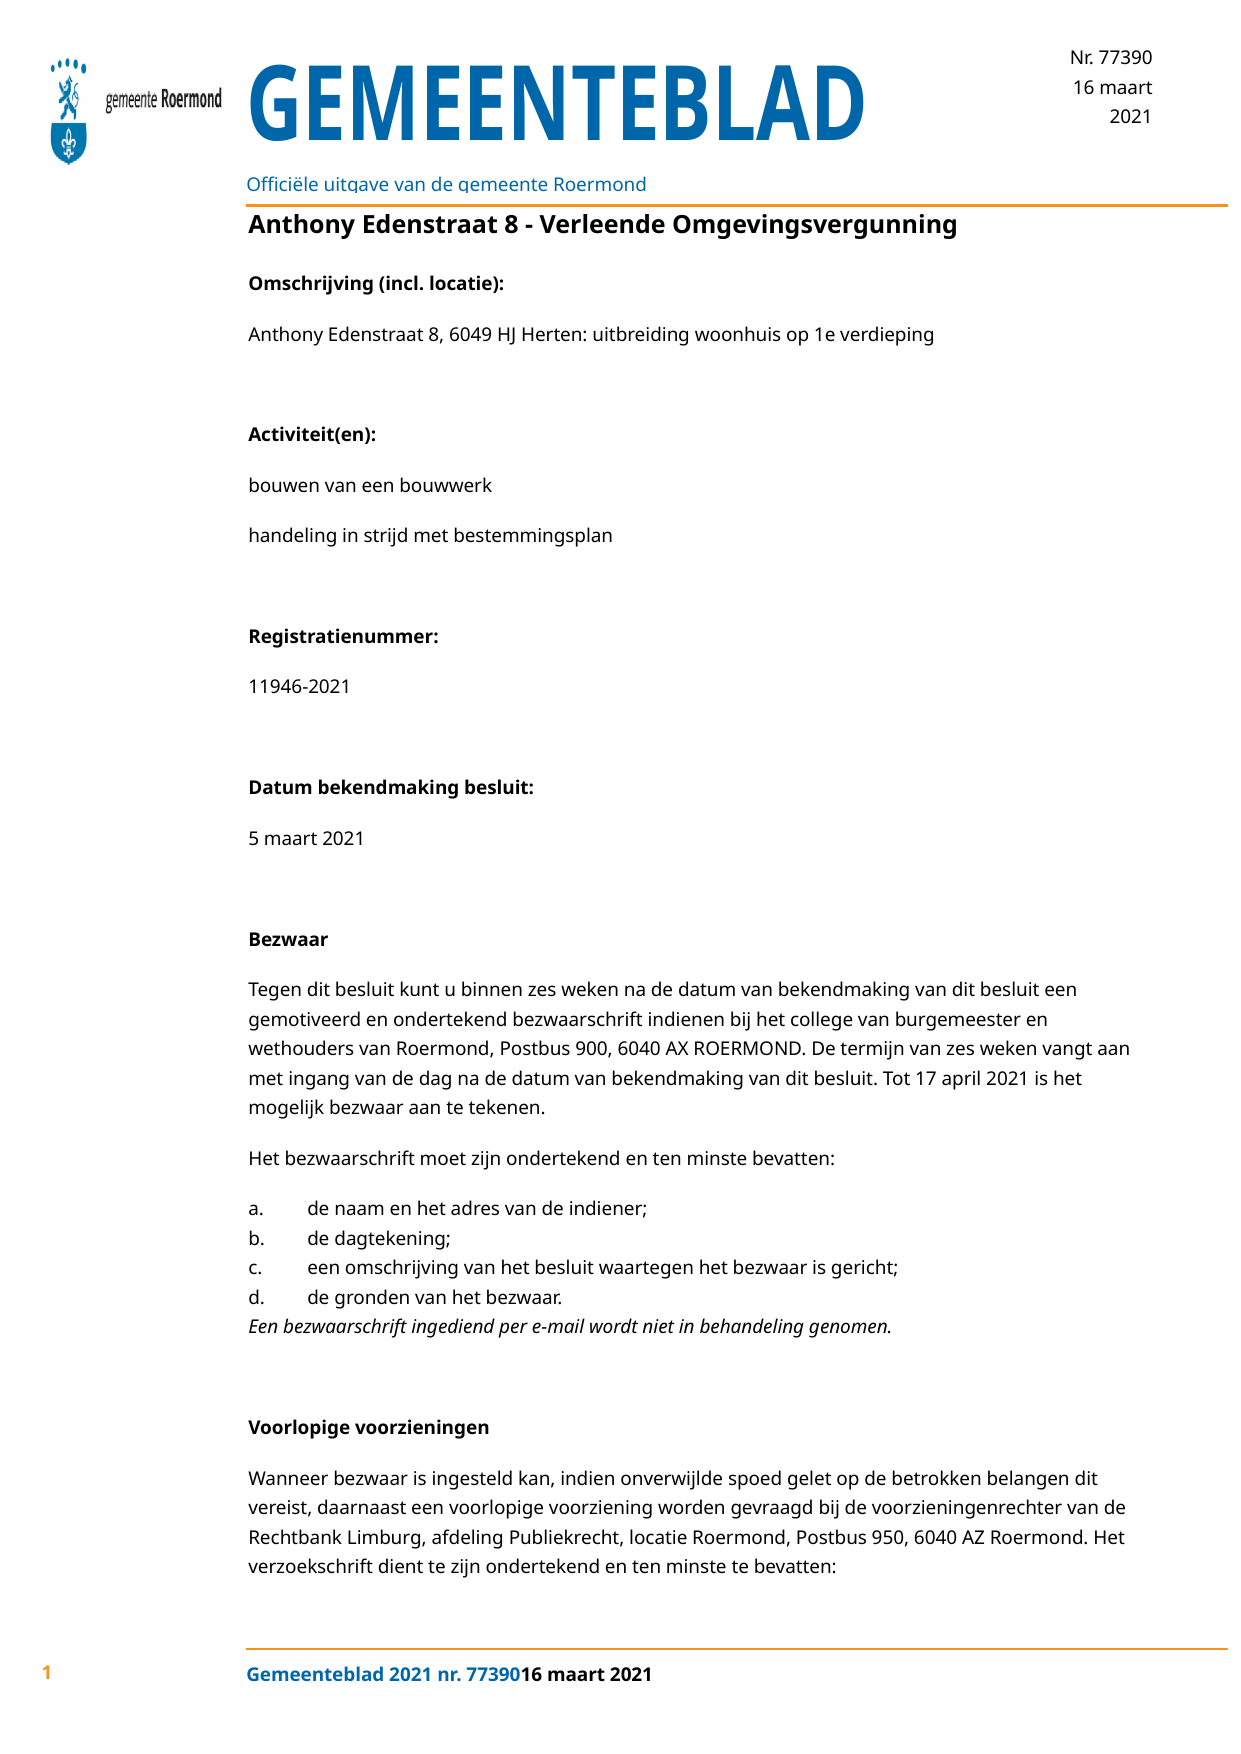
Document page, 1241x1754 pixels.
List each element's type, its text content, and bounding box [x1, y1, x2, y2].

text Het bezwaarschrift moet zijn ondertekend en ten minste bevatten: [248, 1145, 1152, 1171]
text Anthony Edenstraat 8 - Verleende Omgevingsvergunning [248, 207, 1152, 241]
text Anthony Edenstraat 8, 6049 HJ Herten: uitbreiding woonhuis op 1e verdieping [248, 321, 1152, 346]
text Tegen dit besluit kunt u binnen zes weken na de datum van bekendmaking van dit besluit een gemotiveerd en ondertekend bezwaarschrift indienen bij het college van burgemeester en wethouders van Roermond, Postbus 900, 6040 AX ROERMOND. De termijn van zes weken vangt aan met ingang van de dag na de datum van bekendmaking van dit besluit. Tot 17 april 2021 is het mogelijk bezwaar aan te tekenen. [248, 976, 1152, 1120]
text handeling in strijd met bestemmingsplan [248, 522, 1152, 548]
text Datum bekendmaking besluit: [248, 774, 1152, 800]
text Een bezwaarschrift ingediend per e-mail wordt niet in behandeling genomen. [248, 1314, 1152, 1339]
text Omschrijving (incl. locatie): [248, 270, 1152, 296]
list de gronden van het bezwaar. [248, 1284, 1152, 1310]
list de naam en het adres van de indiener; [248, 1195, 1152, 1221]
text Bezwaar [248, 926, 1152, 951]
text 11946-2021 [248, 674, 1152, 699]
list een omschrijving van het besluit waartegen het bezwaar is gericht; [248, 1254, 1152, 1280]
text Wanneer bezwaar is ingesteld kan, indien onverwijlde spoed gelet op de betrokken belangen dit vereist, daarnaast een voorlopige voorziening worden gevraagd bij de voorzieningenrechter van de Rechtbank Limburg, afdeling Publiekrecht, locatie Roermond, Postbus 950, 6040 AZ Roermond. Het verzoekschrift dient te zijn ondertekend en ten minste te bevatten: [248, 1465, 1152, 1579]
text 5 maart 2021 [248, 825, 1152, 851]
text Activiteit(en): [248, 422, 1152, 447]
text Voorlopige voorzieningen [248, 1414, 1152, 1440]
list de dagtekening; [248, 1225, 1152, 1251]
picture [41, 47, 231, 172]
text bouwen van een bouwwerk [248, 472, 1152, 498]
text Registratienummer: [248, 623, 1152, 649]
